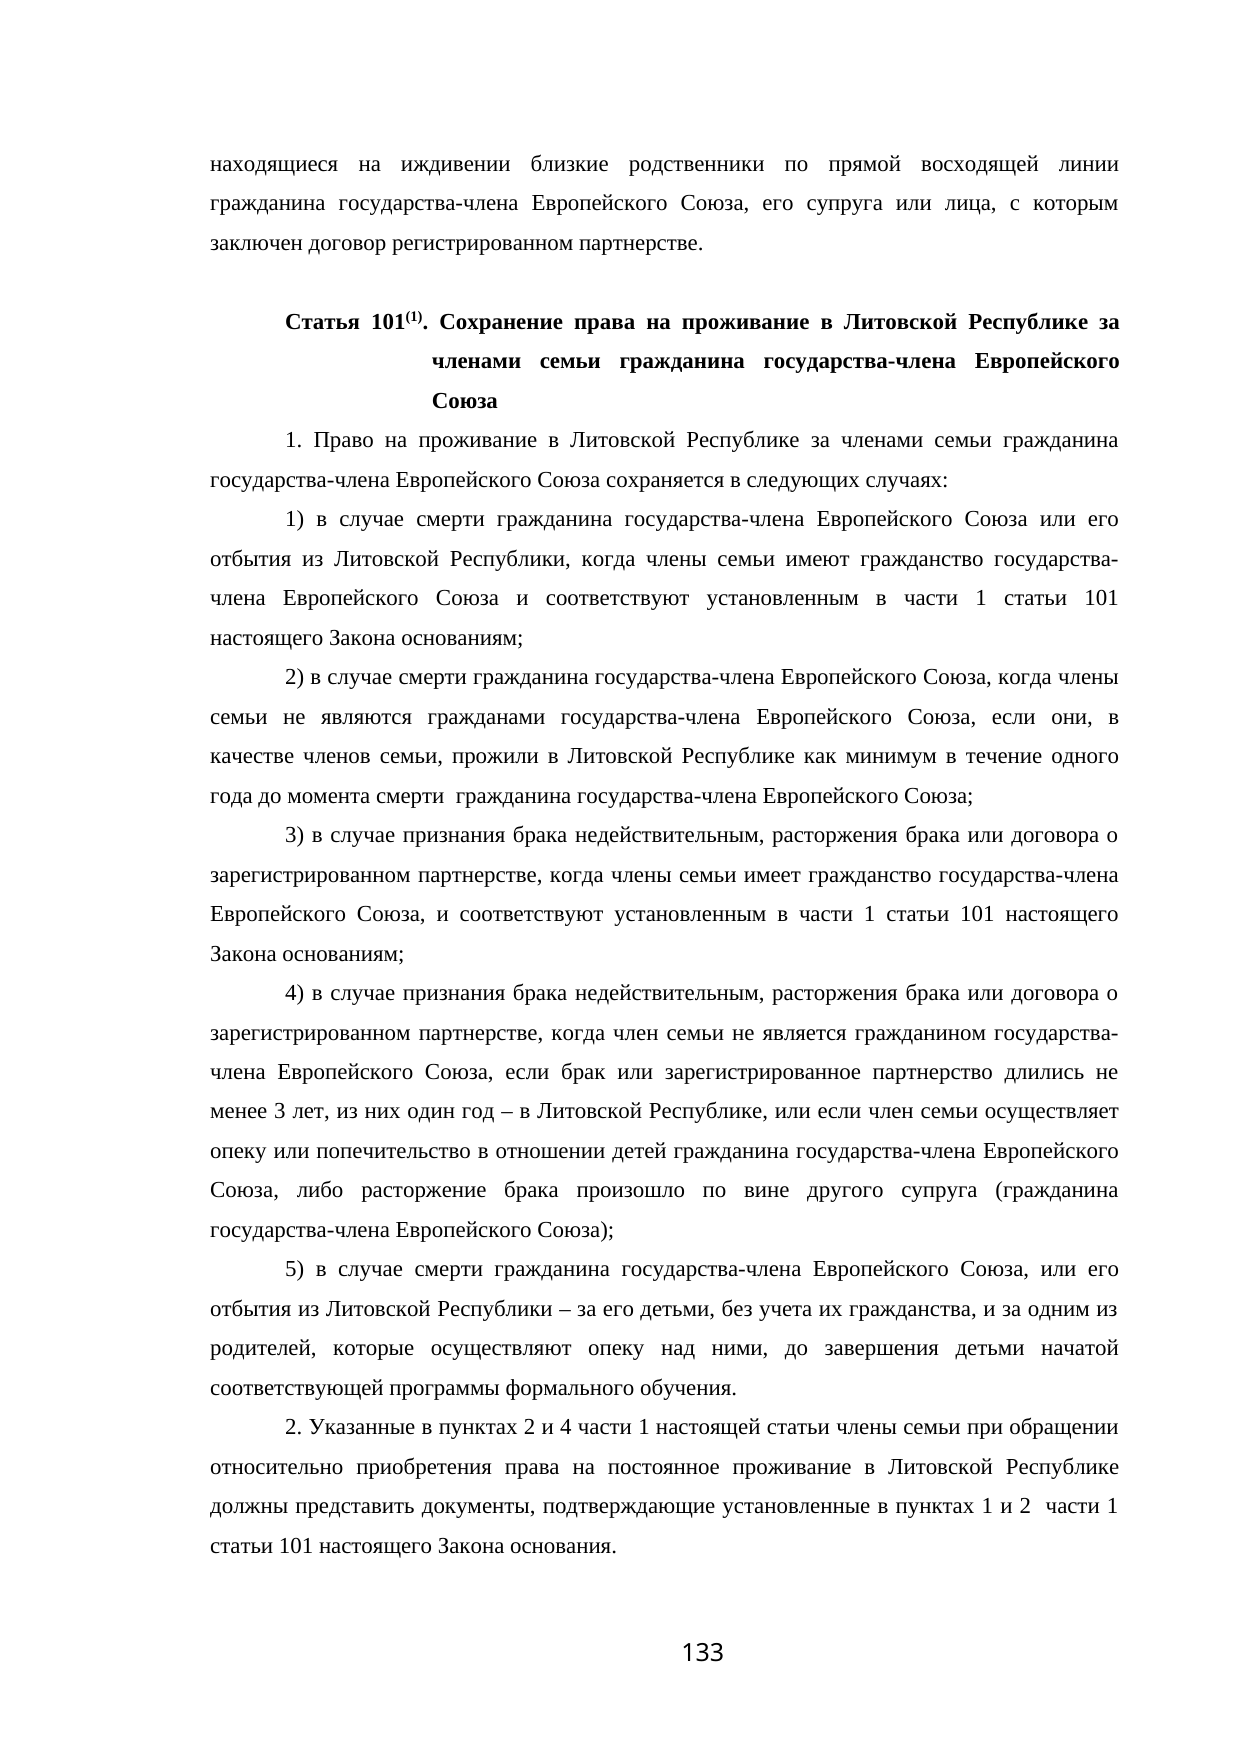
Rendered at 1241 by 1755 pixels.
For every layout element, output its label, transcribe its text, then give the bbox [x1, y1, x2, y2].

text 5) в случае смерти гражданина государства-члена Европейского Союза, или его отбытия из Литовской Республики – за его детьми, без учета их гражданства, и за одним из родителей, которые осуществляют опеку над ними, до завершения детьми начатой соответствующей программы формального обучения. [210, 1255, 1120, 1400]
text 4) в случае признания брака недействительным, расторжения брака или договора о зарегистрированном партнерстве, когда член семьи не является гражданином государства-члена Европейского Союза, если брак или зарегистрированное партнерство длились не менее 3 лет, из них один год – в Литовской Республике, или если член семьи осуществляет опеку или попечительство в отношении детей гражданина государства-члена Европейского Союза, либо расторжение брака произошло по вине другого супруга (гражданина государства-члена Европейского Союза); [210, 979, 1120, 1242]
text 2. Указанные в пунктах 2 и 4 части 1 настоящей статьи члены семьи при обращении относительно приобретения права на постоянное проживание в Литовской Республике должны представить документы, подтверждающие установленные в пунктах 1 и 2 части 1 статьи 101 настоящего Закона основания. [210, 1413, 1120, 1558]
text 1) в случае смерти гражданина государства-члена Европейского Союза или его отбытия из Литовской Республики, когда члены семьи имеют гражданство государства-члена Европейского Союза и соответствуют установленным в части 1 статьи 101 настоящего Закона основаниям; [210, 505, 1120, 650]
text 1. Право на проживание в Литовской Республике за членами семьи гражданина государства-члена Европейского Союза сохраняется в следующих случаях: [210, 426, 1120, 492]
text находящиеся на иждивении близкие родственники по прямой восходящей линии гражданина государства-члена Европейского Союза, его супруга или лица, с которым заключен договор регистрированном партнерстве. [210, 150, 1120, 255]
text 3) в случае признания брака недействительным, расторжения брака или договора о зарегистрированном партнерстве, когда члены семьи имеет гражданство государства-члена Европейского Союза, и соответствуют установленным в части 1 статьи 101 настоящего Закона основаниям; [210, 821, 1120, 966]
text Статья 101(1). Сохранение права на проживание в Литовской Республике за членами семьи гражданина государства-члена Европейского Союза [285, 308, 1120, 413]
text 2) в случае смерти гражданина государства-члена Европейского Союза, когда члены семьи не являются гражданами государства-члена Европейского Союза, если они, в качестве членов семьи, прожили в Литовской Республике как минимум в течение одного года до момента смерти гражданина государства-члена Европейского Союза; [210, 663, 1120, 808]
